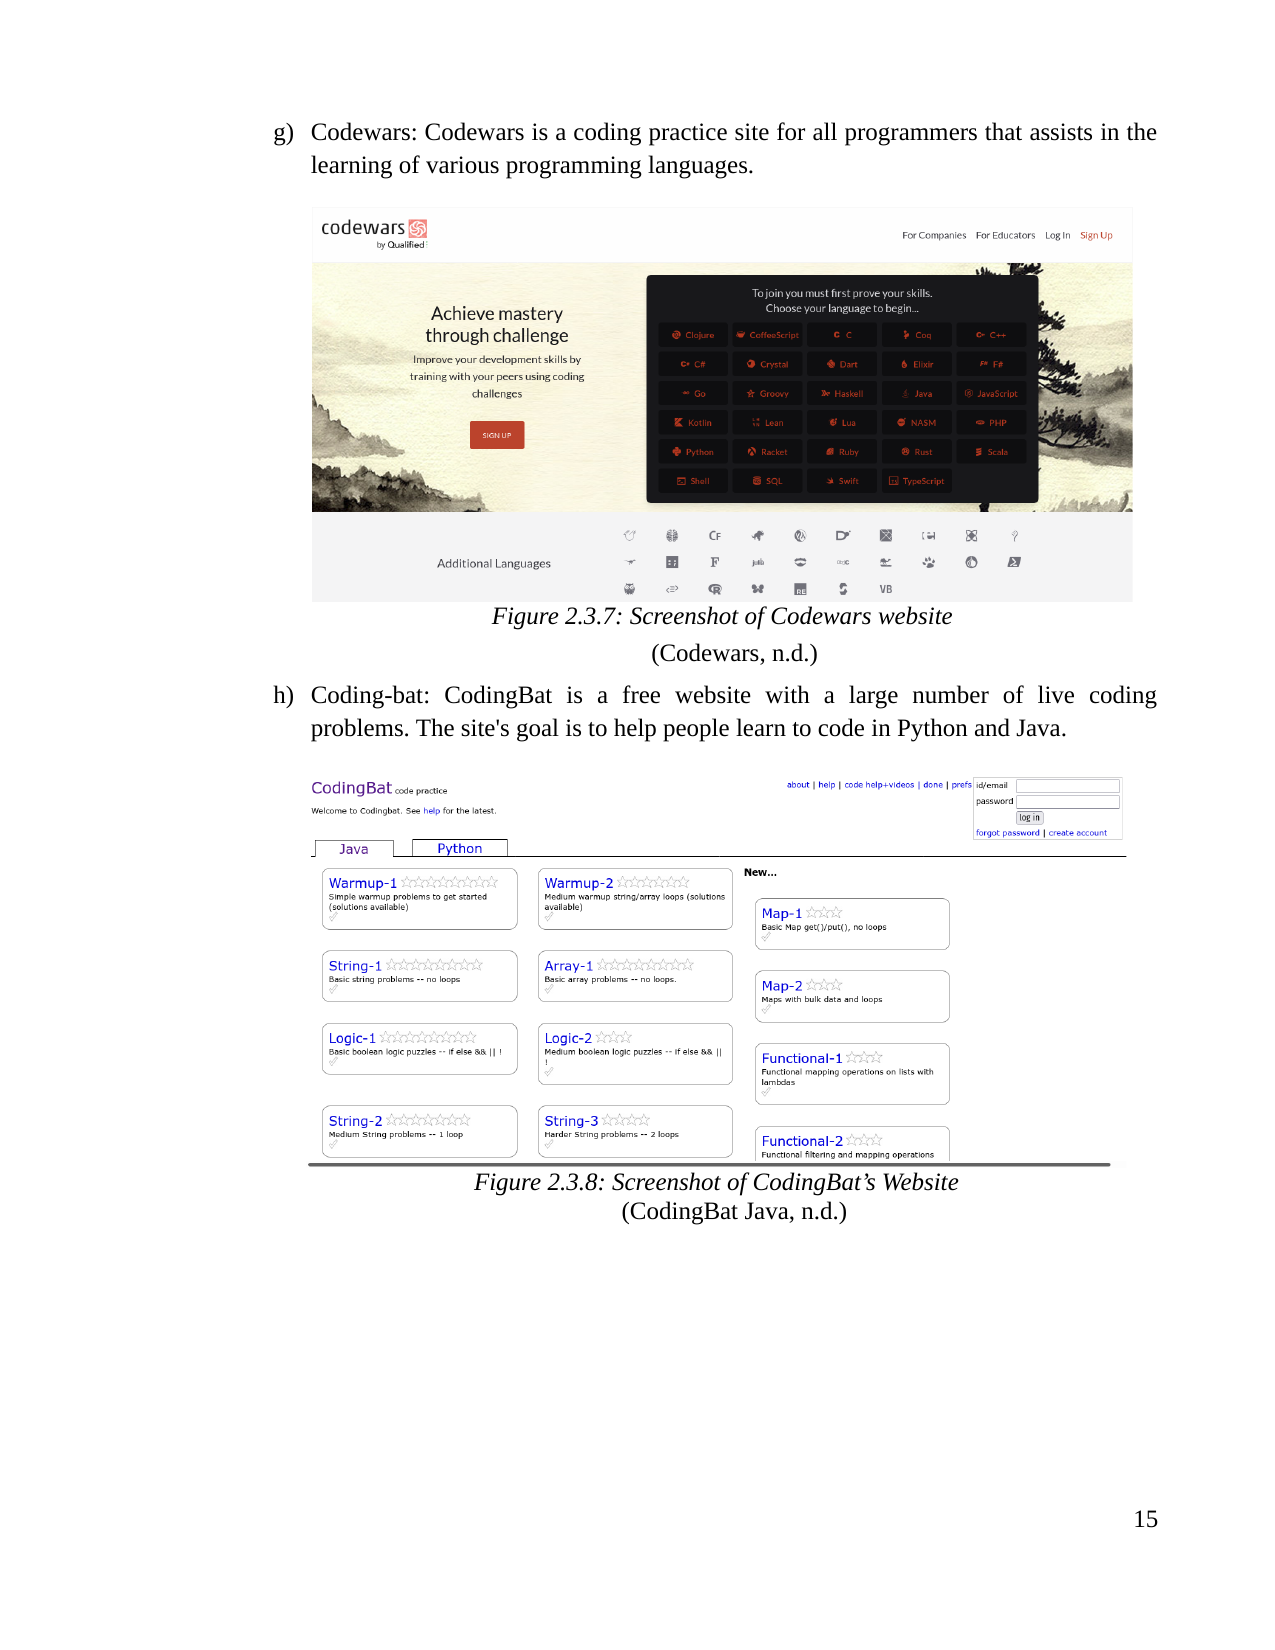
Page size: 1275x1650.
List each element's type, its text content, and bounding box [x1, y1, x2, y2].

list Coding-bat: CodingBat is a free website with a large number of live coding problems. The site's goal is to help people learn to code in Python and Java. [273, 680, 1158, 742]
text (Codewars, n.d.) [311, 638, 1158, 667]
list Figure 2.3.8: Screenshot of CodingBat’s Website [306, 1168, 1127, 1196]
picture [306, 772, 1127, 1168]
list [306, 760, 1127, 772]
list (CodingBat Java, n.d.) [273, 1168, 1158, 1225]
list Codewars: Codewars is a coding practice site for all programmers that assists in the learning of various programming languages. [273, 117, 1158, 179]
text Figure 2.3.7: Screenshot of Codewars website [312, 602, 1132, 630]
picture [312, 207, 1133, 602]
